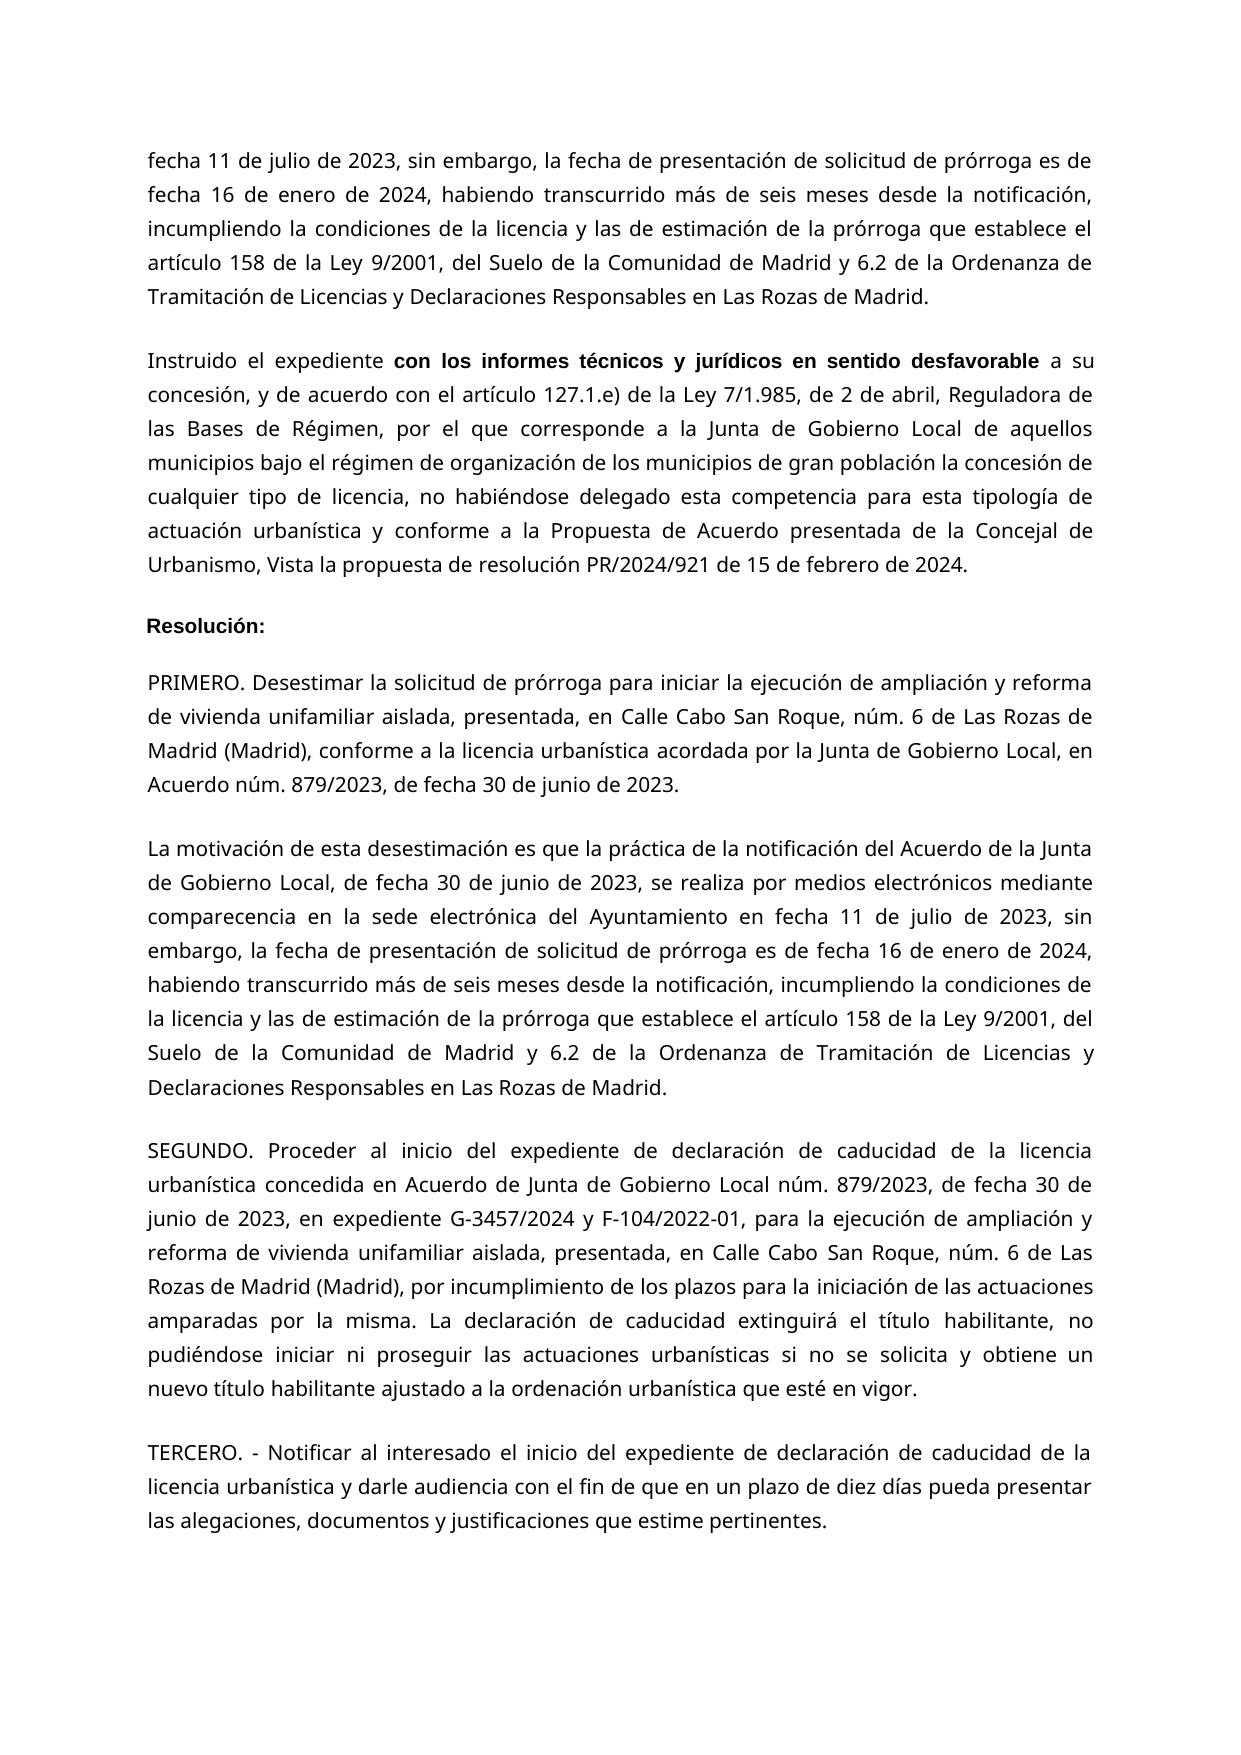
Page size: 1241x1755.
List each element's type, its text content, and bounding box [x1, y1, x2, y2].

text SEGUNDO. Proceder al inicio del expediente de declaración de caducidad de la licencia urbanística concedida en Acuerdo de Junta de Gobierno Local núm. 879/2023, de fecha 30 de junio de 2023, en expediente G-3457/2024 y F-104/2022-01, para la ejecución de ampliación y reforma de vivienda unifamiliar aislada, presentada, en Calle Cabo San Roque, núm. 6 de Las Rozas de Madrid (Madrid), por incumplimiento de los plazos para la iniciación de las actuaciones amparadas por la misma. La declaración de caducidad extinguirá el título habilitante, no pudiéndose iniciar ni proseguir las actuaciones urbanísticas si no se solicita y obtiene un nuevo título habilitante ajustado a la ordenación urbanística que esté en vigor. [147, 1136, 1094, 1403]
text fecha 11 de julio de 2023, sin embargo, la fecha de presentación de solicitud de prórroga es de fecha 16 de enero de 2024, habiendo transcurrido más de seis meses desde la notificación, incumpliendo la condiciones de la licencia y las de estimación de la prórroga que establece el artículo 158 de la Ley 9/2001, del Suelo de la Comunidad de Madrid y 6.2 de la Ordenanza de Tramitación de Licencias y Declaraciones Responsables en Las Rozas de Madrid. [147, 146, 1093, 311]
text Instruido el expediente con los informes técnicos y jurídicos en sentido desfavorable a su concesión, y de acuerdo con el artículo 127.1.e) de la Ley 7/1.985, de 2 de abril, Reguladora de las Bases de Régimen, por el que corresponde a la Junta de Gobierno Local de aquellos municipios bajo el régimen de organización de los municipios de gran población la concesión de cualquier tipo de licencia, no habiéndose delegado esta competencia para esta tipología de actuación urbanística y conforme a la Propuesta de Acuerdo presentada de la Concejal de Urbanismo, Vista la propuesta de resolución PR/2024/921 de 15 de febrero de 2024. [147, 346, 1095, 579]
text La motivación de esta desestimación es que la práctica de la notificación del Acuerdo de la Junta de Gobierno Local, de fecha 30 de junio de 2023, se realiza por medios electrónicos mediante comparecencia en la sede electrónica del Ayuntamiento en fecha 11 de julio de 2023, sin embargo, la fecha de presentación de solicitud de prórroga es de fecha 16 de enero de 2024, habiendo transcurrido más de seis meses desde la notificación, incumpliendo la condiciones de la licencia y las de estimación de la prórroga que establece el artículo 158 de la Ley 9/2001, del Suelo de la Comunidad de Madrid y 6.2 de la Ordenanza de Tramitación de Licencias y Declaraciones Responsables en Las Rozas de Madrid. [147, 834, 1094, 1101]
subtitle Resolución: [146, 613, 1107, 637]
text TERCERO. - Notificar al interesado el inicio del expediente de declaración de caducidad de la licencia urbanística y darle audiencia con el fin de que en un plazo de diez días pueda presentar las alegaciones, documentos y justificaciones que estime pertinentes. [147, 1438, 1093, 1535]
text PRIMERO. Desestimar la solicitud de prórroga para iniciar la ejecución de ampliación y reforma de vivienda unifamiliar aislada, presentada, en Calle Cabo San Roque, núm. 6 de Las Rozas de Madrid (Madrid), conforme a la licencia urbanística acordada por la Junta de Gobierno Local, en Acuerdo núm. 879/2023, de fecha 30 de junio de 2023. [147, 668, 1093, 798]
